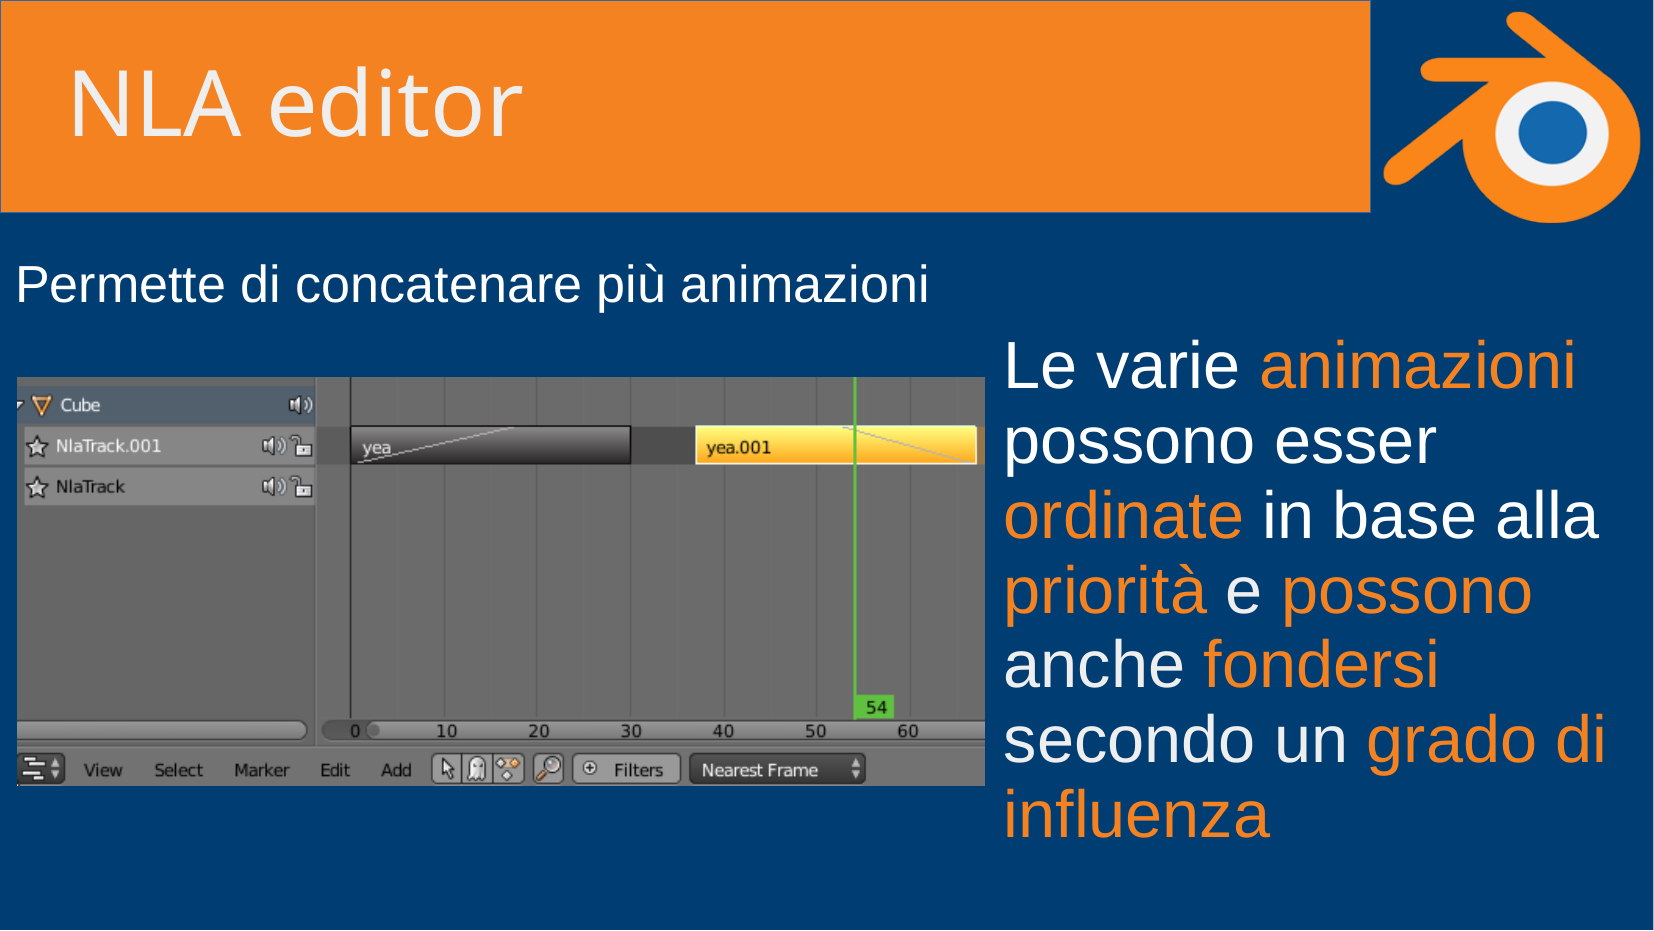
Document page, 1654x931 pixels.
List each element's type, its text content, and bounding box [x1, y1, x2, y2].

picture [1370, 0, 1654, 260]
picture [17, 377, 985, 786]
title NLA editor [0, 23, 1040, 179]
text_box [0, 0, 1370, 213]
text_box Permette di concatenare più animazioni [0, 248, 945, 321]
subtitle Le varie animazioni possono esser ordinate in base alla priorità e possono anche fondersi secondo un grado di influenza [1003, 328, 1654, 863]
